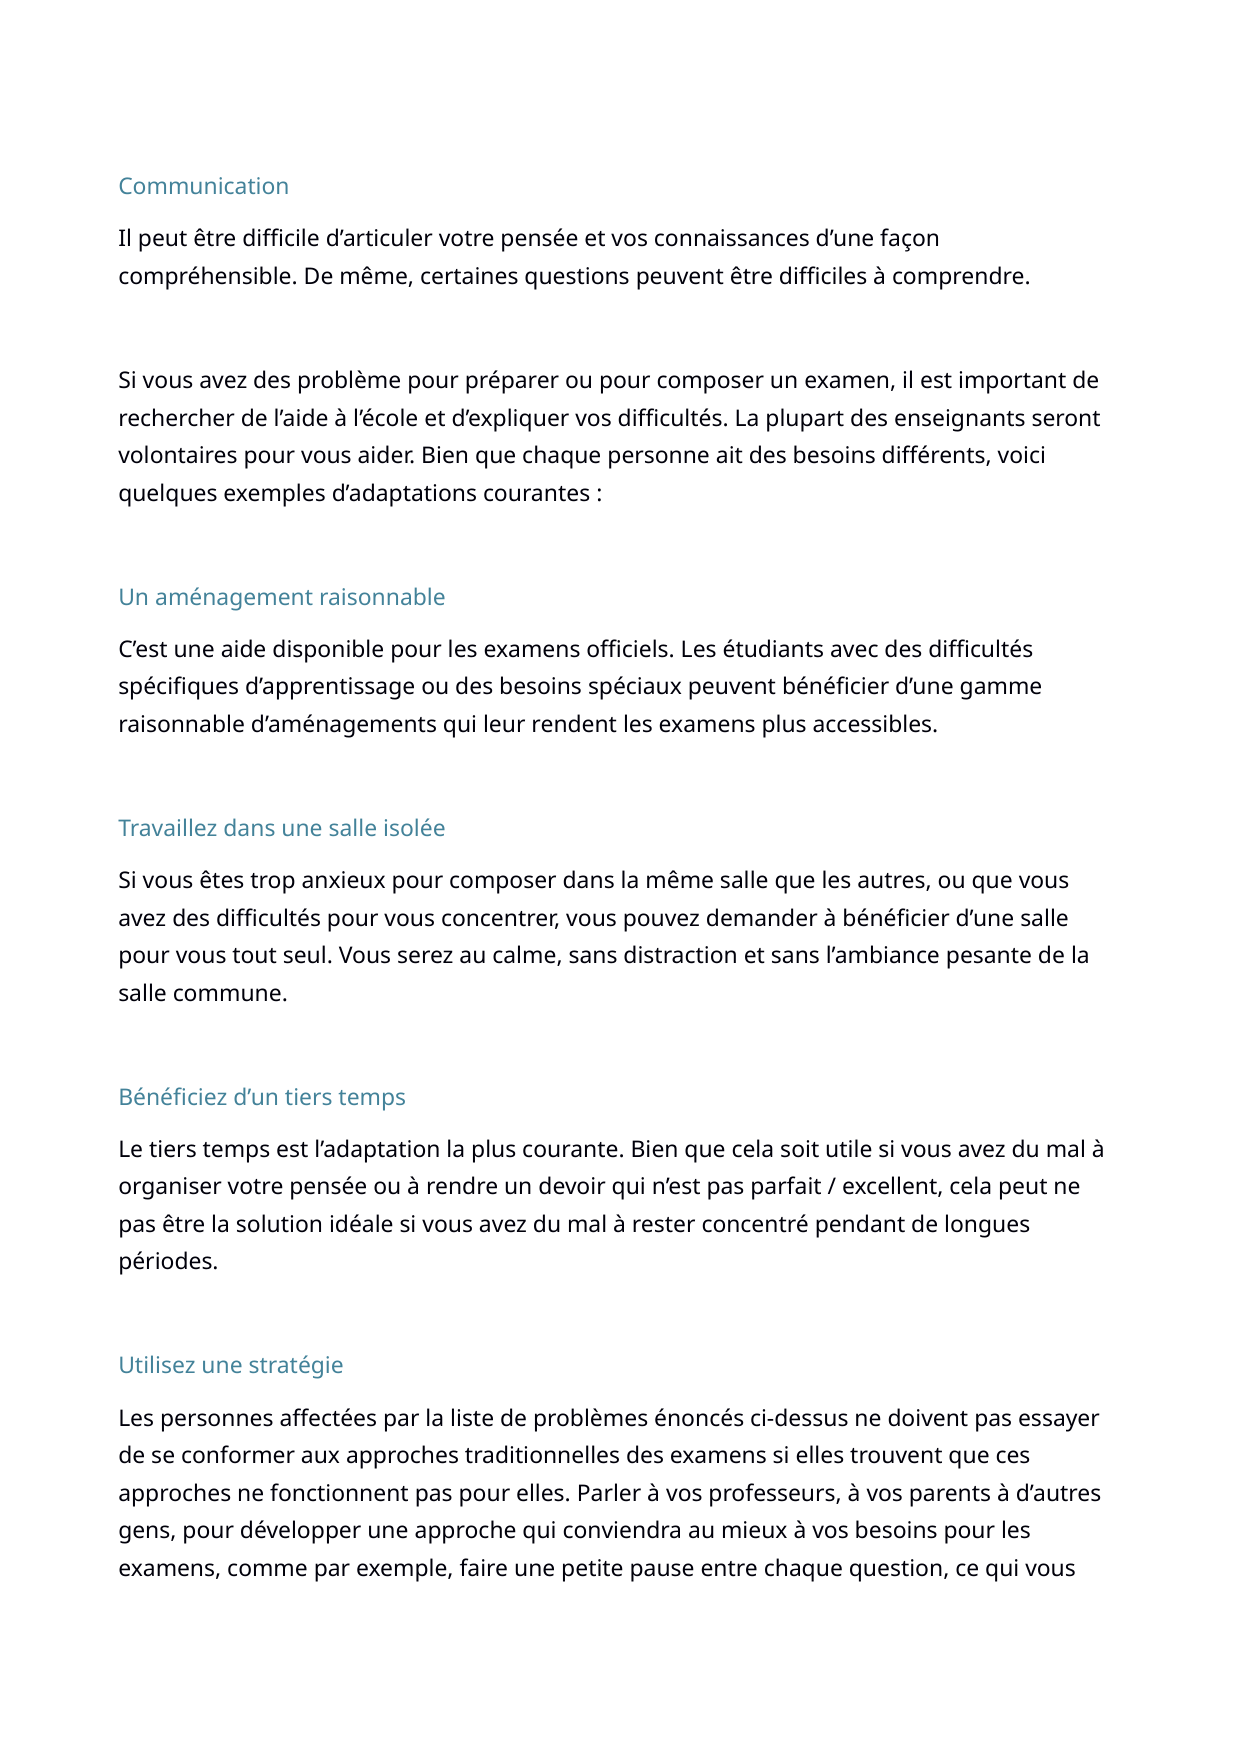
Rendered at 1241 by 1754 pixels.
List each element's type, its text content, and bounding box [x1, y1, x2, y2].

text Les personnes affectées par la liste de problèmes énoncés ci-dessus ne doivent pas essayer de se conformer aux approches traditionnelles des examens si elles trouvent que ces approches ne fonctionnent pas pour elles. Parler à vos professeurs, à vos parents à d’autres gens, pour développer une approche qui conviendra au mieux à vos besoins pour les examens, comme par exemple, faire une petite pause entre chaque question, ce qui vous [118, 1401, 1122, 1583]
text Utilisez une stratégie [118, 1349, 1122, 1381]
text Le tiers temps est l’adaptation la plus courante. Bien que cela soit utile si vous avez du mal à organiser votre pensée ou à rendre un devoir qui n’est pas parfait / excellent, cela peut ne pas être la solution idéale si vous avez du mal à rester concentré pendant de longues périodes. [118, 1133, 1122, 1276]
text Bénéficiez d’un tiers temps [118, 1081, 1122, 1112]
text Communication [118, 170, 1122, 201]
text Il peut être difficile d’articuler votre pensée et vos connaissances d’une façon compréhensible. De même, certaines questions peuvent être difficiles à comprendre. [118, 222, 1122, 291]
text Si vous êtes trop anxieux pour composer dans la même salle que les autres, ou que vous avez des difficultés pour vous concentrer, vous pouvez demander à bénéficier d’une salle pour vous tout seul. Vous serez au calme, sans distraction et sans l’ambiance pesante de la salle commune. [118, 864, 1122, 1008]
text Un aménagement raisonnable [118, 581, 1122, 612]
text C’est une aide disponible pour les examens officiels. Les étudiants avec des difficultés spécifiques d’apprentissage ou des besoins spéciaux peuvent bénéficier d’une gamme raisonnable d’aménagements qui leur rendent les examens plus accessibles. [118, 633, 1122, 739]
text Si vous avez des problème pour préparer ou pour composer un examen, il est important de rechercher de l’aide à l’école et d’expliquer vos difficultés. La plupart des enseignants seront volontaires pour vous aider. Bien que chaque personne ait des besoins différents, voici quelques exemples d’adaptations courantes : [118, 364, 1122, 508]
text Travaillez dans une salle isolée [118, 812, 1122, 843]
